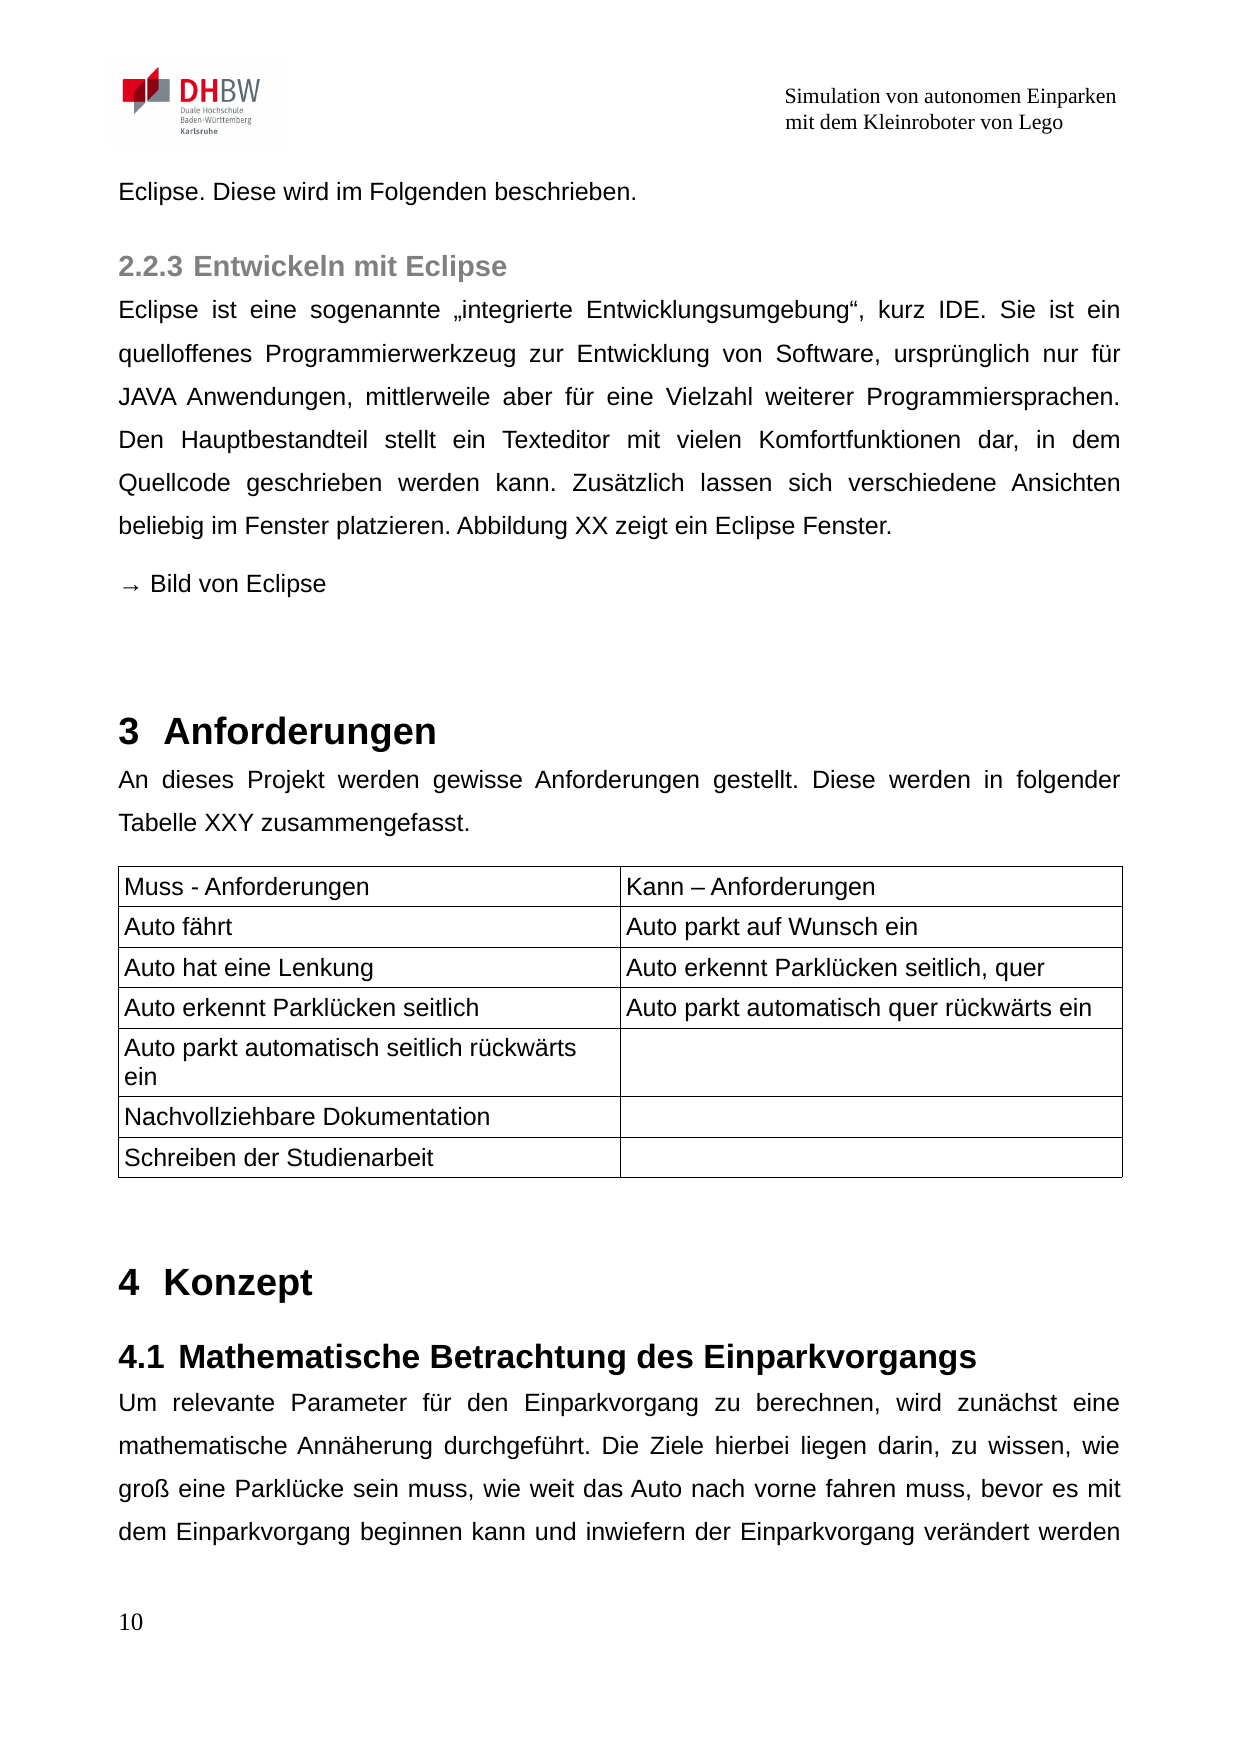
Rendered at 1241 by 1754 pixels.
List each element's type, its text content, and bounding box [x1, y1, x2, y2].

table_cell Auto erkennt Parklücken seitlich [119, 988, 620, 1027]
table_cell Schreiben der Studienarbeit [119, 1138, 620, 1177]
subtitle Mathematische Betrachtung des Einparkvorgangs [118, 1337, 1122, 1376]
text An dieses Projekt werden gewisse Anforderungen gestellt. Diese werden in folgender Tabelle XXY zusammengefasst. [118, 765, 1122, 837]
picture [108, 54, 291, 148]
table_cell Auto parkt auf Wunsch ein [621, 907, 1122, 947]
text → Bild von Eclipse [118, 569, 1122, 597]
text Eclipse ist eine sogenannte „integrierte Entwicklungsumgebung“, kurz IDE. Sie ist ein quelloffenes Programmierwerkzeug zur Entwicklung von Software, ursprünglich nur für JAVA Anwendungen, mittlerweile aber für eine Vielzahl weiterer Programmiersprachen. Den Hauptbestandteil stellt ein Texteditor mit vielen Komfortfunktionen dar, in dem Quellcode geschrieben werden kann. Zusätzlich lassen sich verschiedene Ansichten beliebig im Fenster platzieren. Abbildung XX zeigt ein Eclipse Fenster. [118, 295, 1122, 540]
subtitle Anforderungen [118, 709, 1122, 753]
table_cell [621, 1138, 1122, 1177]
table_cell [621, 1029, 1122, 1096]
table_cell Auto fährt [119, 907, 620, 947]
table_cell Auto erkennt Parklücken seitlich, quer [621, 948, 1122, 987]
subtitle Entwickeln mit Eclipse [118, 249, 1122, 283]
table_cell Auto parkt automatisch quer rückwärts ein [621, 988, 1122, 1027]
table_header Kann – Anforderungen [621, 867, 1122, 906]
subtitle Konzept [118, 1260, 1122, 1303]
table_cell [621, 1097, 1122, 1137]
table_cell Nachvollziehbare Dokumentation [119, 1097, 620, 1137]
text Um relevante Parameter für den Einparkvorgang zu berechnen, wird zunächst eine mathematische Annäherung durchgeführt. Die Ziele hierbei liegen darin, zu wissen, wie groß eine Parklücke sein muss, wie weit das Auto nach vorne fahren muss, bevor es mit dem Einparkvorgang beginnen kann und inwiefern der Einparkvorgang verändert werden [118, 1388, 1122, 1546]
text Eclipse. Diese wird im Folgenden beschrieben. [118, 177, 1122, 206]
table_cell Auto parkt automatisch seitlich rückwärts ein [119, 1029, 620, 1096]
table_cell Auto hat eine Lenkung [119, 948, 620, 987]
table_header Muss - Anforderungen [119, 867, 620, 906]
